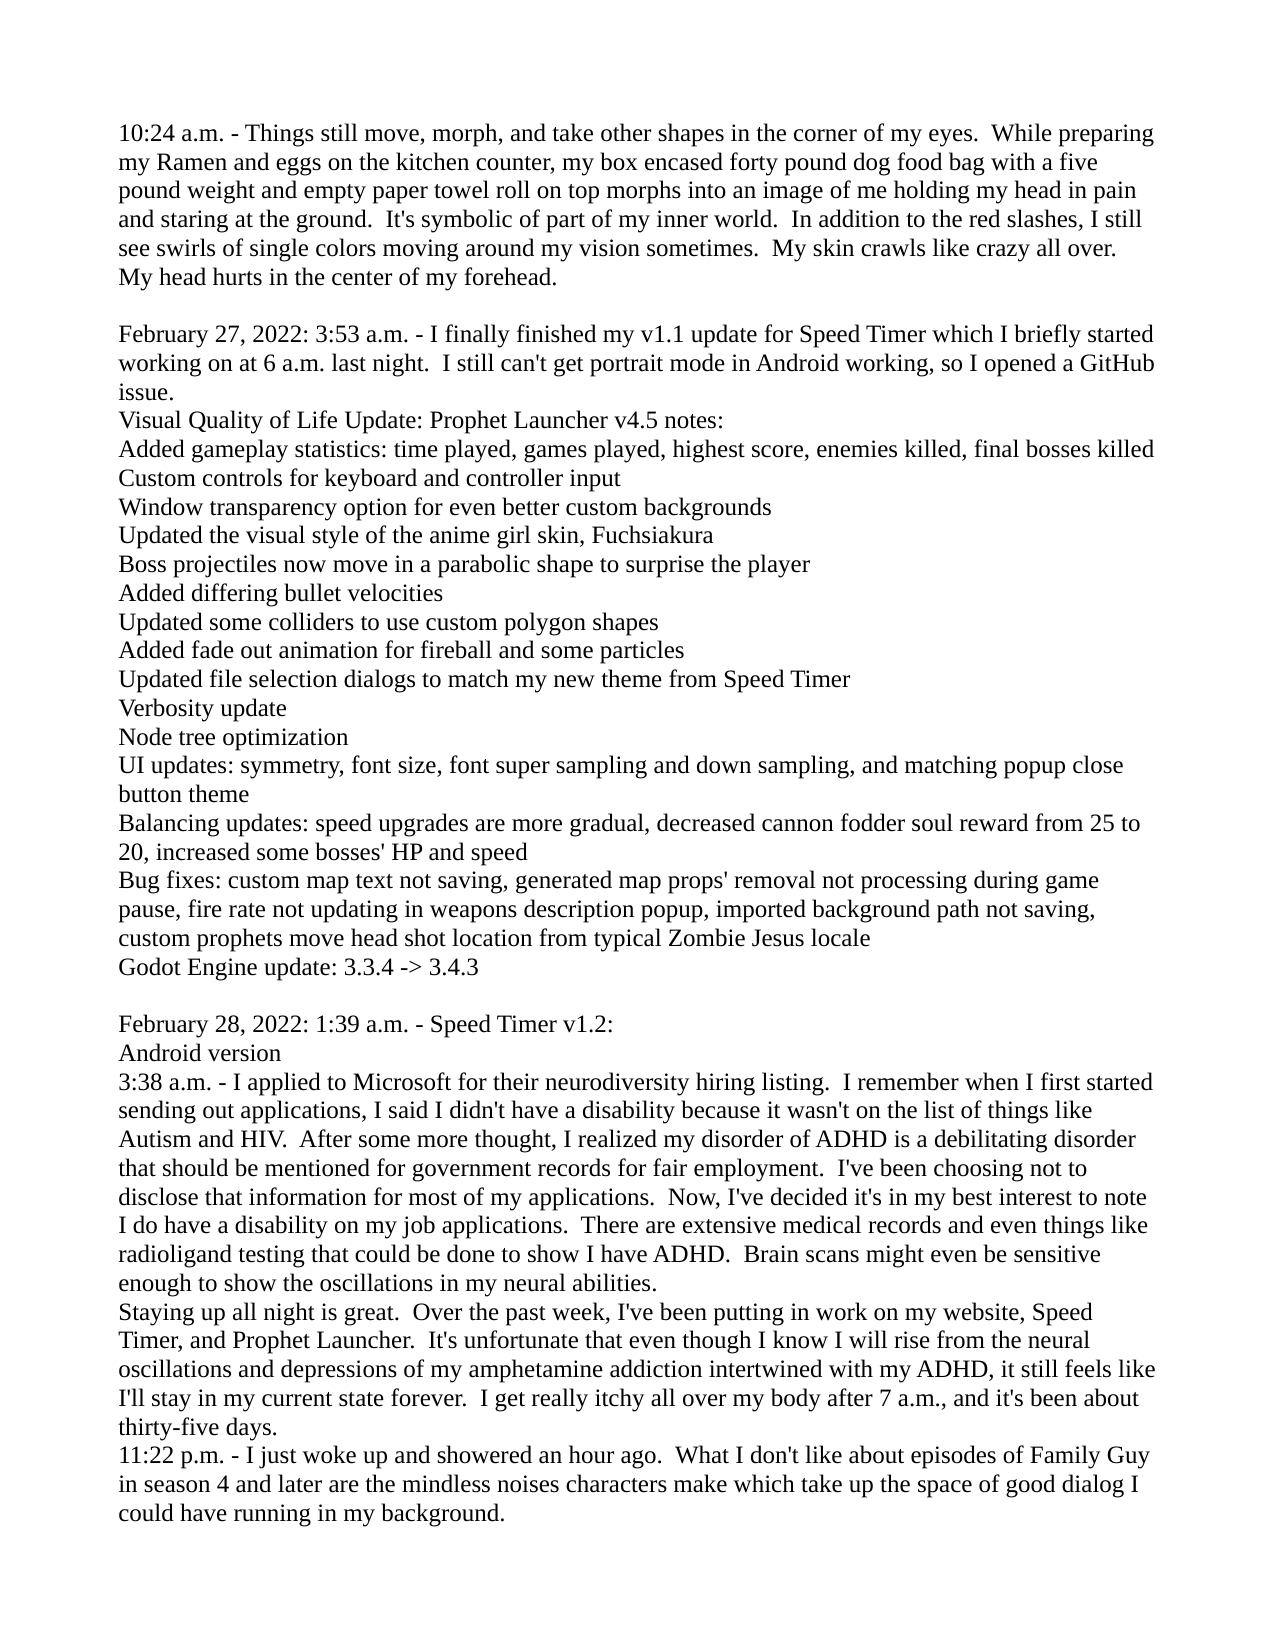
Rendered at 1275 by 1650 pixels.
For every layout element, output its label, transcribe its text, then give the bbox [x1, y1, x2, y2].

text Updated the visual style of the anime girl skin, Fuchsiakura [118, 521, 1157, 549]
text Balancing updates: speed upgrades are more gradual, decreased cannon fodder soul reward from 25 to 20, increased some bosses' HP and speed [118, 808, 1157, 866]
text 10:24 a.m. - Things still move, morph, and take other shapes in the corner of my eyes. While preparing my Ramen and eggs on the kitchen counter, my box encased forty pound dog food bag with a five pound weight and empty paper towel roll on top morphs into an image of me holding my head in pain and staring at the ground. It's symbolic of part of my inner world. In addition to the red slashes, I still see swirls of single colors moving around my vision sometimes. My skin crawls like crazy all over. My head hurts in the center of my forehead. [118, 118, 1157, 291]
text Window transparency option for even better custom backgrounds [118, 492, 1157, 521]
text 11:22 p.m. - I just woke up and showered an hour ago. What I don't like about episodes of Family Guy in season 4 and later are the mindless noises characters make which take up the space of good dialog I could have running in my background. [118, 1441, 1157, 1527]
text Bug fixes: custom map text not saving, generated map props' removal not processing during game pause, fire rate not updating in weapons description popup, imported background path not saving, custom prophets move head shot location from typical Zombie Jesus locale [118, 866, 1157, 952]
text Added gameplay statistics: time played, games played, highest score, enemies killed, final bosses killed [118, 434, 1157, 463]
text February 28, 2022: 1:39 a.m. - Speed Timer v1.2: [118, 1009, 1157, 1038]
text Boss projectiles now move in a parabolic shape to surprise the player [118, 549, 1157, 578]
text Visual Quality of Life Update: Prophet Launcher v4.5 notes: [118, 406, 1157, 434]
text Custom controls for keyboard and controller input [118, 463, 1157, 492]
text Added differing bullet velocities [118, 578, 1157, 607]
text Added fade out animation for fireball and some particles [118, 636, 1157, 664]
text Android version [118, 1038, 1157, 1067]
text Updated file selection dialogs to match my new theme from Speed Timer [118, 664, 1157, 693]
text Godot Engine update: 3.3.4 -> 3.4.3 [118, 952, 1157, 981]
text 3:38 a.m. - I applied to Microsoft for their neurodiversity hiring listing. I remember when I first started sending out applications, I said I didn't have a disability because it wasn't on the list of things like Autism and HIV. After some more thought, I realized my disorder of ADHD is a debilitating disorder that should be mentioned for government records for fair employment. I've been choosing not to disclose that information for most of my applications. Now, I've decided it's in my best interest to note I do have a disability on my job applications. There are extensive medical records and even things like radioligand testing that could be done to show I have ADHD. Brain scans might even be sensitive enough to show the oscillations in my neural abilities. [118, 1067, 1157, 1297]
text Verbosity update [118, 693, 1157, 722]
text Node tree optimization [118, 722, 1157, 751]
text UI updates: symmetry, font size, font super sampling and down sampling, and matching popup close button theme [118, 751, 1157, 808]
text Updated some colliders to use custom polygon shapes [118, 607, 1157, 636]
text February 27, 2022: 3:53 a.m. - I finally finished my v1.1 update for Speed Timer which I briefly started working on at 6 a.m. last night. I still can't get portrait mode in Android working, so I opened a GitHub issue. [118, 319, 1157, 406]
text Staying up all night is great. Over the past week, I've been putting in work on my website, Speed Timer, and Prophet Launcher. It's unfortunate that even though I know I will rise from the neural oscillations and depressions of my amphetamine addiction intertwined with my ADHD, it still feels like I'll stay in my current state forever. I get really itchy all over my body after 7 a.m., and it's been about thirty-five days. [118, 1297, 1157, 1441]
